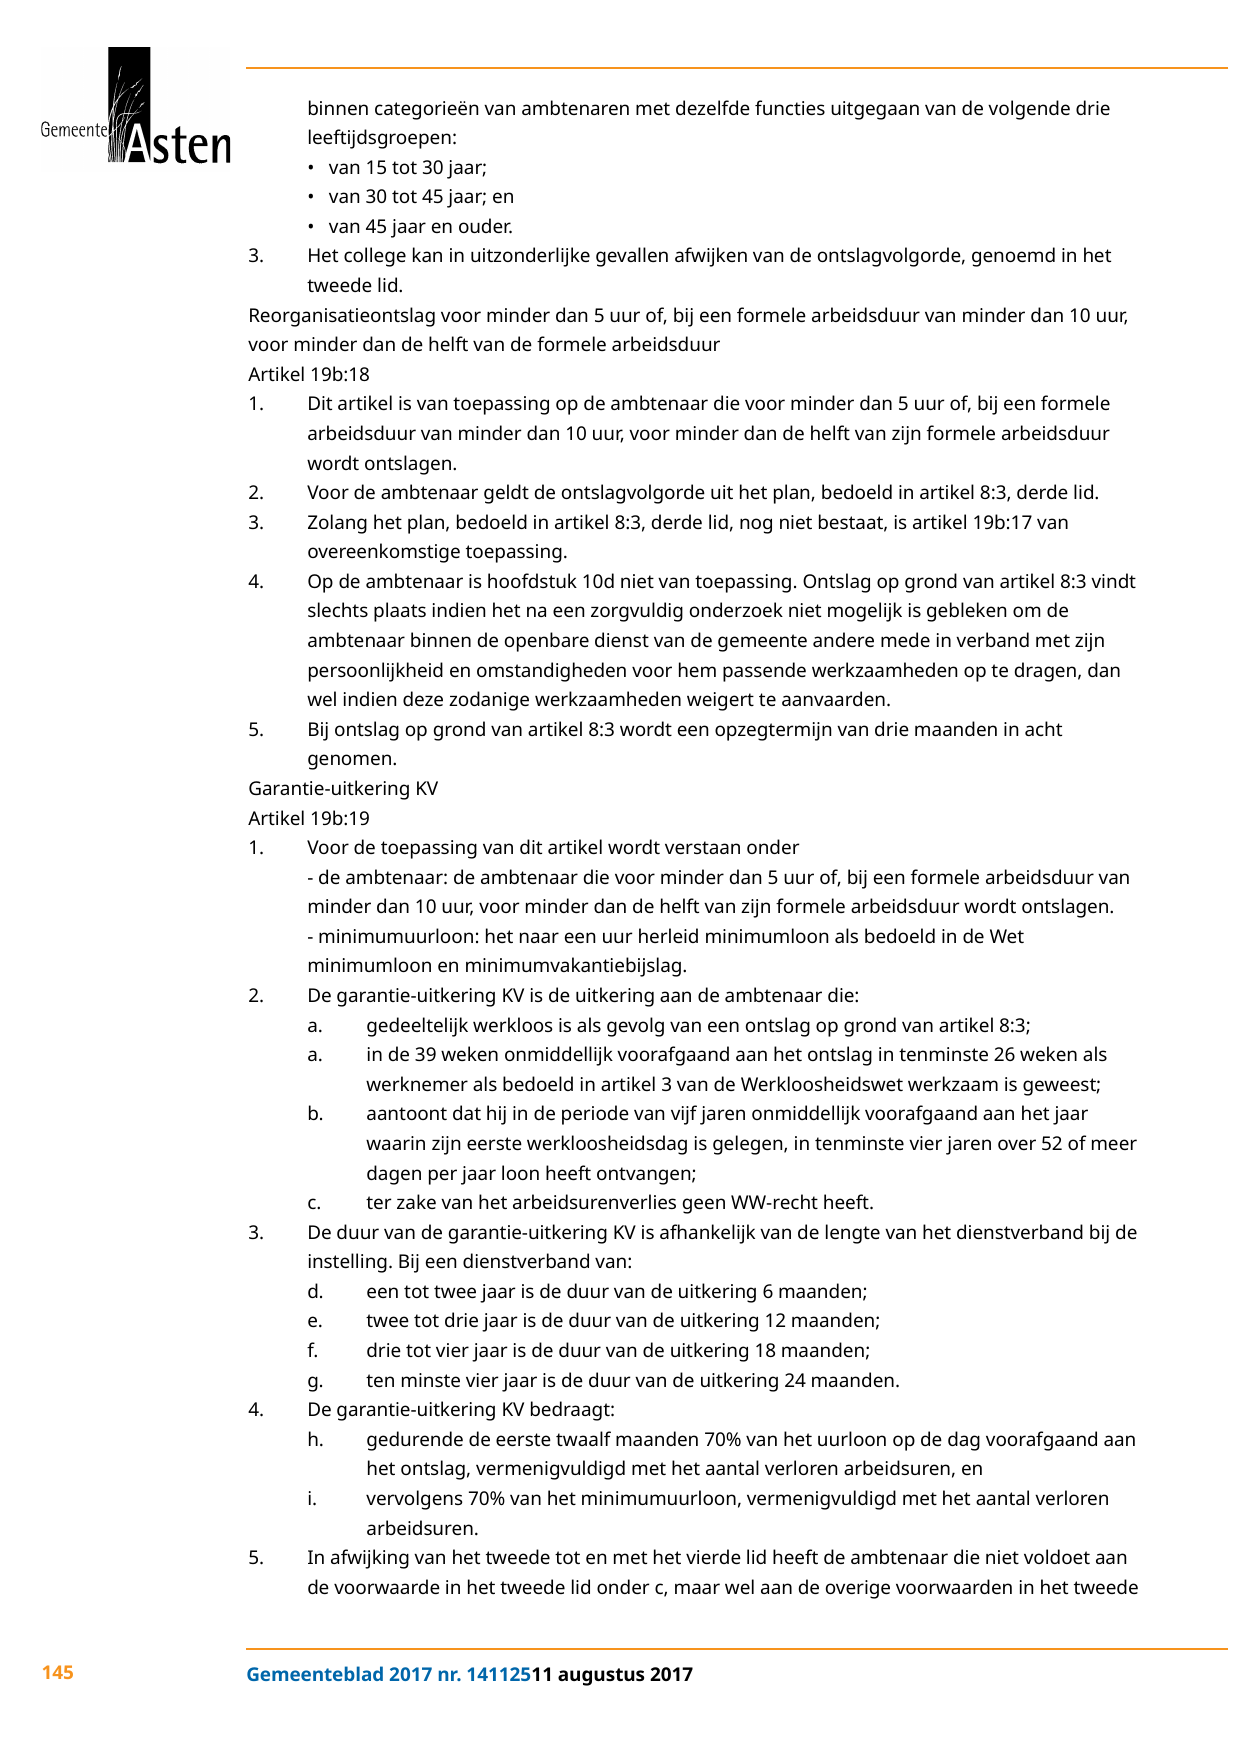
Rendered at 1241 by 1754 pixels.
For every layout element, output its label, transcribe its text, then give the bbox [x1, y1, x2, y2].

list een tot twee jaar is de duur van de uitkering 6 maanden; [307, 1278, 1152, 1304]
list Het college kan in uitzonderlijke gevallen afwijken van de ontslagvolgorde, genoemd in het tweede lid. [248, 243, 1152, 298]
list Bij ontslag op grond van artikel 8:3 wordt een opzegtermijn van drie maanden in acht genomen. [248, 716, 1152, 771]
list • van 45 jaar en ouder. [248, 213, 1152, 239]
list binnen categorieën van ambtenaren met dezelfde functies uitgegaan van de volgende drie leeftijdsgroepen: [248, 95, 1152, 150]
list vervolgens 70% van het minimumuurloon, vermenigvuldigd met het aantal verloren arbeidsuren. [307, 1485, 1152, 1541]
list in de 39 weken onmiddellijk voorafgaand aan het ontslag in tenminste 26 weken als werknemer als bedoeld in artikel 3 van de Werkloosheidswet werkzaam is geweest; [307, 1041, 1152, 1097]
text Artikel 19b:18 [248, 361, 1152, 387]
list ten minste vier jaar is de duur van de uitkering 24 maanden. [307, 1367, 1152, 1393]
list Zolang het plan, bedoeld in artikel 8:3, derde lid, nog niet bestaat, is artikel 19b:17 van overeenkomstige toepassing. [248, 509, 1152, 564]
list • van 30 tot 45 jaar; en [248, 183, 1152, 209]
text Artikel 19b:19 [248, 805, 1152, 831]
list Voor de ambtenaar geldt de ontslagvolgorde uit het plan, bedoeld in artikel 8:3, derde lid. [248, 479, 1152, 505]
list gedurende de eerste twaalf maanden 70% van het uurloon op de dag voorafgaand aan het ontslag, vermenigvuldigd met het aantal verloren arbeidsuren, en [307, 1426, 1152, 1481]
list - de ambtenaar: de ambtenaar die voor minder dan 5 uur of, bij een formele arbeidsduur van minder dan 10 uur, voor minder dan de helft van zijn formele arbeidsduur wordt ontslagen. [248, 864, 1152, 919]
list • van 15 tot 30 jaar; [248, 154, 1152, 180]
list Dit artikel is van toepassing op de ambtenaar die voor minder dan 5 uur of, bij een formele arbeidsduur van minder dan 10 uur, voor minder dan de helft van zijn formele arbeidsduur wordt ontslagen. [248, 391, 1152, 476]
text Garantie-uitkering KV [248, 775, 1152, 801]
list De garantie-uitkering KV is de uitkering aan de ambtenaar die: [248, 982, 1152, 1008]
list Voor de toepassing van dit artikel wordt verstaan onder [248, 834, 1152, 860]
picture [41, 47, 231, 172]
list De duur van de garantie-uitkering KV is afhankelijk van de lengte van het dienstverband bij de instelling. Bij een dienstverband van: [248, 1219, 1152, 1274]
list drie tot vier jaar is de duur van de uitkering 18 maanden; [307, 1337, 1152, 1363]
list In afwijking van het tweede tot en met het vierde lid heeft de ambtenaar die niet voldoet aan de voorwaarde in het tweede lid onder c, maar wel aan de overige voorwaarden in het tweede [248, 1544, 1152, 1600]
list gedeeltelijk werkloos is als gevolg van een ontslag op grond van artikel 8:3; [307, 1012, 1152, 1038]
list twee tot drie jaar is de duur van de uitkering 12 maanden; [307, 1308, 1152, 1333]
list Op de ambtenaar is hoofdstuk 10d niet van toepassing. Ontslag op grond van artikel 8:3 vindt slechts plaats indien het na een zorgvuldig onderzoek niet mogelijk is gebleken om de ambtenaar binnen de openbare dienst van de gemeente andere mede in verband met zijn persoonlijkheid en omstandigheden voor hem passende werkzaamheden op te dragen, dan wel indien deze zodanige werkzaamheden weigert te aanvaarden. [248, 568, 1152, 712]
list De garantie-uitkering KV bedraagt: [248, 1396, 1152, 1422]
list - minimumuurloon: het naar een uur herleid minimumloon als bedoeld in de Wet minimumloon en minimumvakantiebijslag. [248, 923, 1152, 978]
list aantoont dat hij in de periode van vijf jaren onmiddellijk voorafgaand aan het jaar waarin zijn eerste werkloosheidsdag is gelegen, in tenminste vier jaren over 52 of meer dagen per jaar loon heeft ontvangen; [307, 1101, 1152, 1186]
text Reorganisatieontslag voor minder dan 5 uur of, bij een formele arbeidsduur van minder dan 10 uur, voor minder dan de helft van de formele arbeidsduur [248, 302, 1152, 357]
list ter zake van het arbeidsurenverlies geen WW-recht heeft. [307, 1189, 1152, 1215]
